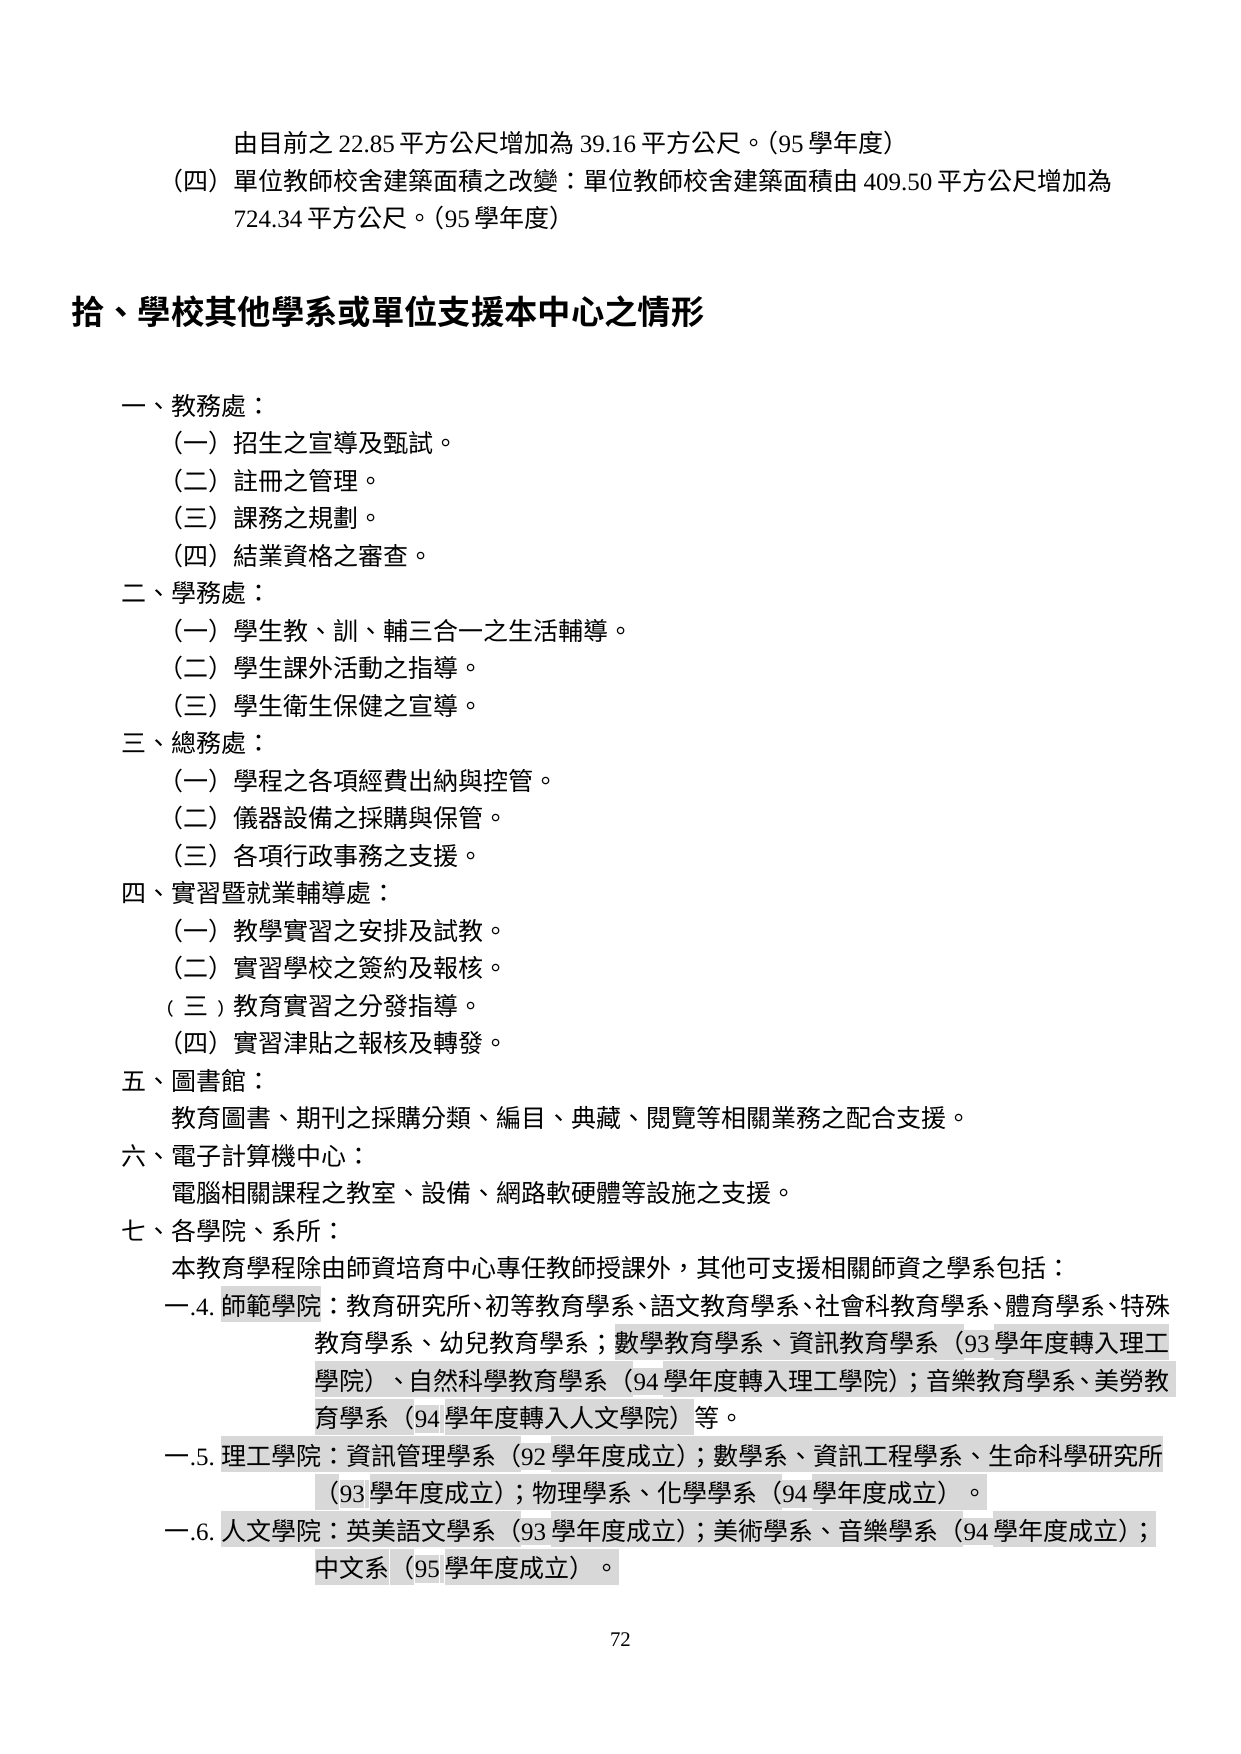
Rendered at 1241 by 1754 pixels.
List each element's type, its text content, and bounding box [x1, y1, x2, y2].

text 五、圖書館： [121, 1060, 1169, 1098]
text （三）課務之規劃。 [158, 498, 1169, 535]
list 理工學院：資訊管理學系（92學年度成立）；數學系、資訊工程學系、生命科學研究所（93學年度成立）；物理學系、化學學系（94學年度成立）。 [164, 1435, 1169, 1510]
text （三）各項行政事務之支援。 [158, 835, 1169, 873]
text 教育圖書、期刊之採購分類、編目、典藏、閱覽等相關業務之配合支援。 [171, 1098, 1169, 1135]
text （二）學生課外活動之指導。 [158, 648, 1169, 685]
text 二、學務處： [121, 573, 1169, 610]
text 本教育學程除由師資培育中心專任教師授課外，其他可支援相關師資之學系包括： [171, 1248, 1169, 1285]
text 四、實習暨就業輔導處： [121, 873, 1169, 910]
text （三）學生衛生保健之宣導。 [158, 685, 1169, 723]
text 電腦相關課程之教室、設備、網路軟硬體等設施之支援。 [171, 1173, 1169, 1210]
text 由目前之22.85平方公尺增加為39.16平方公尺。（95學年度） [158, 123, 1169, 160]
text （二）註冊之管理。 [158, 460, 1169, 498]
text 七、各學院、系所： [121, 1210, 1169, 1248]
text 一、教務處： [121, 385, 1169, 423]
text ﹙三﹚教育實習之分發指導。 [158, 985, 1169, 1023]
text （四）結業資格之審查。 [158, 535, 1169, 573]
list 人文學院：英美語文學系（93學年度成立）；美術學系、音樂學系（94學年度成立）；中文系（95學年度成立）。 [164, 1510, 1169, 1585]
text （一）學程之各項經費出納與控管。 [158, 760, 1169, 798]
list 師範學院：教育研究所、初等教育學系、語文教育學系、社會科教育學系、體育學系、特殊教育學系、幼兒教育學系；數學教育學系、資訊教育學系（93學年度轉入理工學院）、自然科學教育學系（94學年度轉入理工學院）；音樂教育學系、美勞教育學系（94學年度轉入人文學院）等。 [164, 1285, 1169, 1435]
text （一）教學實習之安排及試教。 [158, 910, 1169, 948]
text （一）招生之宣導及甄試。 [158, 423, 1169, 460]
text （四）單位教師校舍建築面積之改變：單位教師校舍建築面積由409.50平方公尺增加為724.34平方公尺。（95學年度） [158, 160, 1169, 235]
text 拾、學校其他學系或單位支援本中心之情形 [71, 273, 1169, 348]
text （一）學生教、訓、輔三合一之生活輔導。 [158, 610, 1169, 648]
text （二）儀器設備之採購與保管。 [158, 798, 1169, 835]
text （四）實習津貼之報核及轉發。 [158, 1023, 1169, 1060]
text （二）實習學校之簽約及報核。 [158, 948, 1169, 985]
text 三、總務處： [121, 723, 1169, 760]
text 六、電子計算機中心： [121, 1135, 1169, 1173]
